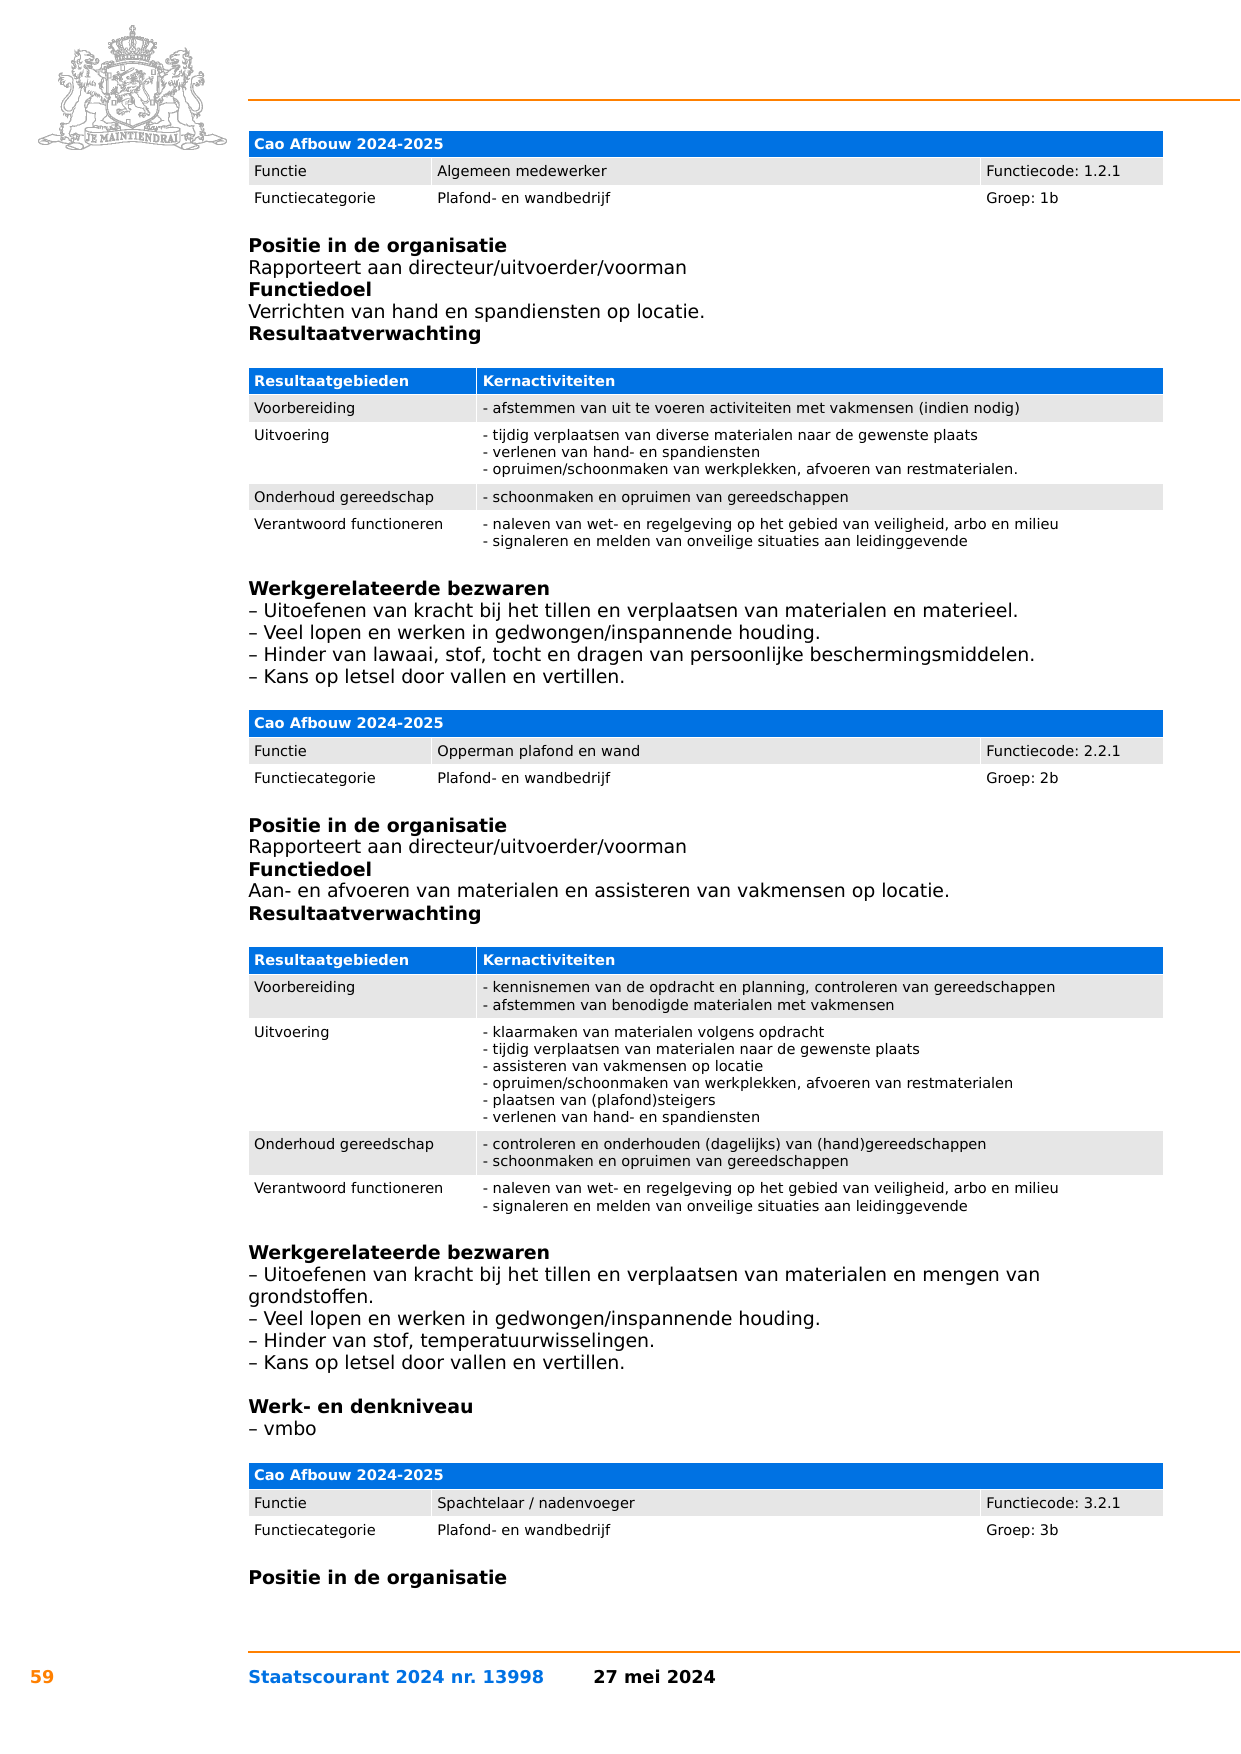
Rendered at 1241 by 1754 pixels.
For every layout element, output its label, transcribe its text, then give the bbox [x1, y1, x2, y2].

table_cell Functiecode: 1.2.1 [981, 158, 1163, 185]
text – Hinder van lawaai, stof, tocht en dragen van persoonlijke beschermingsmiddelen. [248, 643, 1163, 666]
table_cell - tijdig verplaatsen van diverse materialen naar de gewenste plaats - verlenen van hand- en spandiensten - opruimen/schoonmaken van werkplekken, afvoeren van restmaterialen. [477, 423, 1163, 483]
table_header Kernactiviteiten [477, 947, 1163, 974]
text – Kans op letsel door vallen en vertillen. [248, 1352, 1163, 1374]
table_cell Groep: 1b [981, 186, 1163, 212]
table_cell Uitvoering [249, 423, 476, 483]
table_cell Opperman plafond en wand [432, 738, 980, 764]
table_header Kernactiviteiten [477, 368, 1163, 394]
text Werkgerelateerde bezwaren [248, 1242, 1163, 1264]
table_header Cao Afbouw 2024-2025 [249, 710, 1163, 737]
text Positie in de organisatie [248, 1567, 1163, 1589]
table_cell Onderhoud gereedschap [249, 484, 476, 510]
table_cell - controleren en onderhouden (dagelijks) van (hand)gereedschappen - schoonmaken en opruimen van gereedschappen [477, 1131, 1163, 1175]
text – Hinder van stof, temperatuurwisselingen. [248, 1330, 1163, 1352]
text Positie in de organisatie [248, 814, 1163, 836]
text Functiedoel [248, 858, 1163, 880]
text Functiedoel [248, 279, 1163, 301]
table_cell Onderhoud gereedschap [249, 1131, 476, 1175]
table_cell Verantwoord functioneren [249, 511, 476, 555]
table_header Resultaatgebieden [249, 368, 476, 394]
table_header Cao Afbouw 2024-2025 [249, 131, 1163, 157]
table_cell - naleven van wet- en regelgeving op het gebied van veiligheid, arbo en milieu - signaleren en melden van onveilige situaties aan leidinggevende [477, 1176, 1163, 1219]
text Rapporteert aan directeur/uitvoerder/voorman [248, 836, 1163, 858]
table_cell - schoonmaken en opruimen van gereedschappen [477, 484, 1163, 510]
text Positie in de organisatie [248, 235, 1163, 257]
table_cell Groep: 3b [981, 1518, 1163, 1544]
table_cell Functiecategorie [249, 765, 431, 792]
table_cell Voorbereiding [249, 975, 476, 1018]
table_header Cao Afbouw 2024-2025 [249, 1463, 1163, 1489]
table_header Resultaatgebieden [249, 947, 476, 974]
text – vmbo [248, 1418, 1163, 1440]
table_cell - kennisnemen van de opdracht en planning, controleren van gereedschappen - afstemmen van benodigde materialen met vakmensen [477, 975, 1163, 1018]
picture [38, 25, 227, 150]
text Werkgerelateerde bezwaren [248, 578, 1163, 599]
text Werk- en denkniveau [248, 1396, 1163, 1418]
table_cell Voorbereiding [249, 395, 476, 422]
table_cell Plafond- en wandbedrijf [432, 186, 980, 212]
text – Uitoefenen van kracht bij het tillen en verplaatsen van materialen en mengen van grondstoffen. [248, 1264, 1163, 1308]
text – Kans op letsel door vallen en vertillen. [248, 666, 1163, 687]
text – Veel lopen en werken in gedwongen/inspannende houding. [248, 1308, 1163, 1330]
table_cell Verantwoord functioneren [249, 1176, 476, 1219]
table_cell Spachtelaar / nadenvoeger [432, 1490, 980, 1516]
text Verrichten van hand en spandiensten op locatie. [248, 301, 1163, 323]
table_cell Plafond- en wandbedrijf [432, 1518, 980, 1544]
table_cell - klaarmaken van materialen volgens opdracht - tijdig verplaatsen van materialen naar de gewenste plaats - assisteren van vakmensen op locatie - opruimen/schoonmaken van werkplekken, afvoeren van restmaterialen - plaatsen van (plafond)steigers - verlenen van hand- en spandiensten [477, 1019, 1163, 1130]
table_cell Functiecategorie [249, 186, 431, 212]
text Rapporteert aan directeur/uitvoerder/voorman [248, 257, 1163, 279]
table_cell Functie [249, 1490, 431, 1516]
table_cell Plafond- en wandbedrijf [432, 765, 980, 792]
table_cell - afstemmen van uit te voeren activiteiten met vakmensen (indien nodig) [477, 395, 1163, 422]
table_cell Functie [249, 158, 431, 185]
text – Veel lopen en werken in gedwongen/inspannende houding. [248, 622, 1163, 643]
text Aan- en afvoeren van materialen en assisteren van vakmensen op locatie. [248, 880, 1163, 902]
table_cell Algemeen medewerker [432, 158, 980, 185]
table_cell Functiecode: 3.2.1 [981, 1490, 1163, 1516]
text – Uitoefenen van kracht bij het tillen en verplaatsen van materialen en materieel. [248, 599, 1163, 622]
table_cell Functiecode: 2.2.1 [981, 738, 1163, 764]
table_cell Functiecategorie [249, 1518, 431, 1544]
table_cell - naleven van wet- en regelgeving op het gebied van veiligheid, arbo en milieu - signaleren en melden van onveilige situaties aan leidinggevende [477, 511, 1163, 555]
text Resultaatverwachting [248, 902, 1163, 924]
table_cell Functie [249, 738, 431, 764]
table_cell Groep: 2b [981, 765, 1163, 792]
table_cell Uitvoering [249, 1019, 476, 1130]
text Resultaatverwachting [248, 323, 1163, 345]
